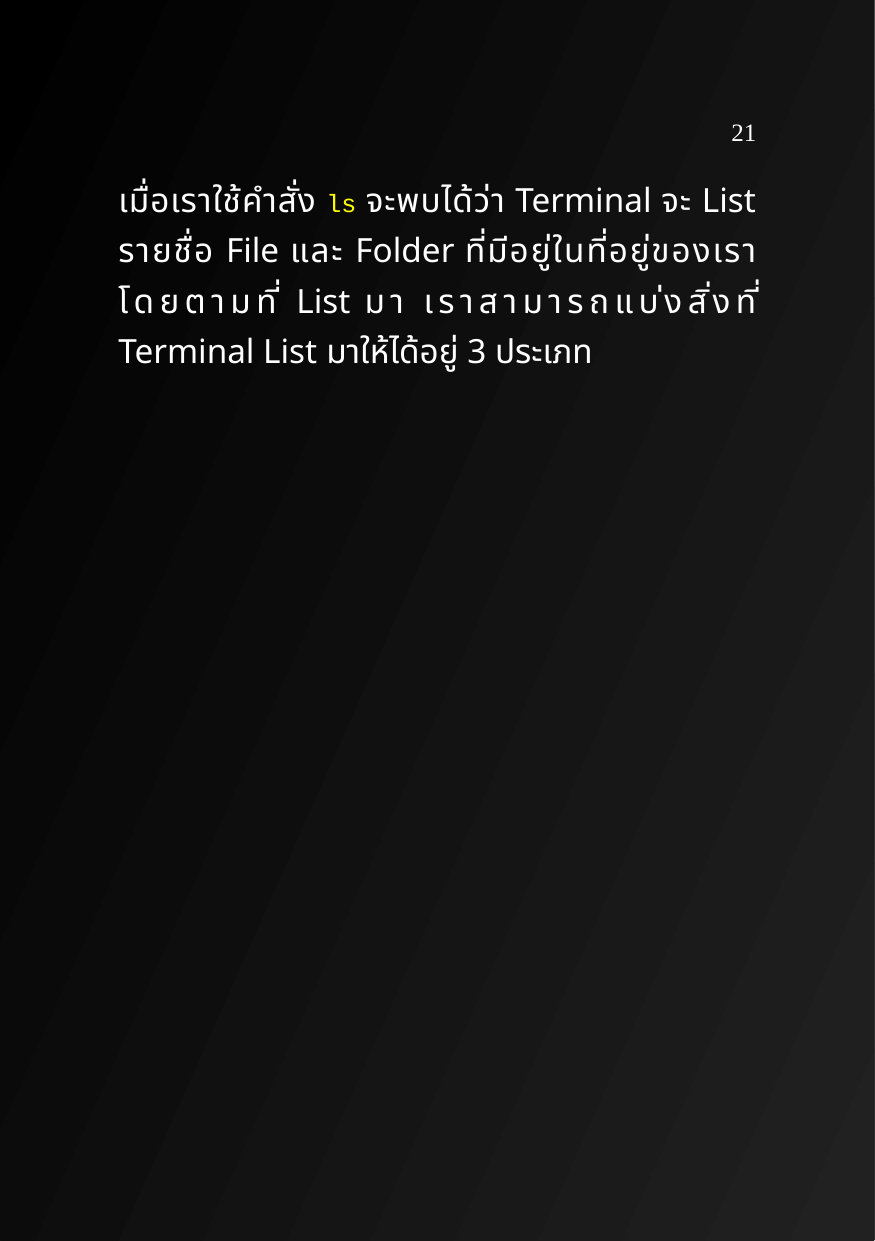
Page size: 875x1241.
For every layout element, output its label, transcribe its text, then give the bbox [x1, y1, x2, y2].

text เมื่อเราใช้คำสั่ง ls จะพบได้ว่า Terminal จะ List รายชื่อ File และ Folder ที่มีอยู่ในที่อยู่ของเรา โดยตามที่ List มา เราสามารถแบ่งสิ่งที่ Terminal List มาให้ได้อยู่ 3 ประเภท [118, 176, 756, 379]
